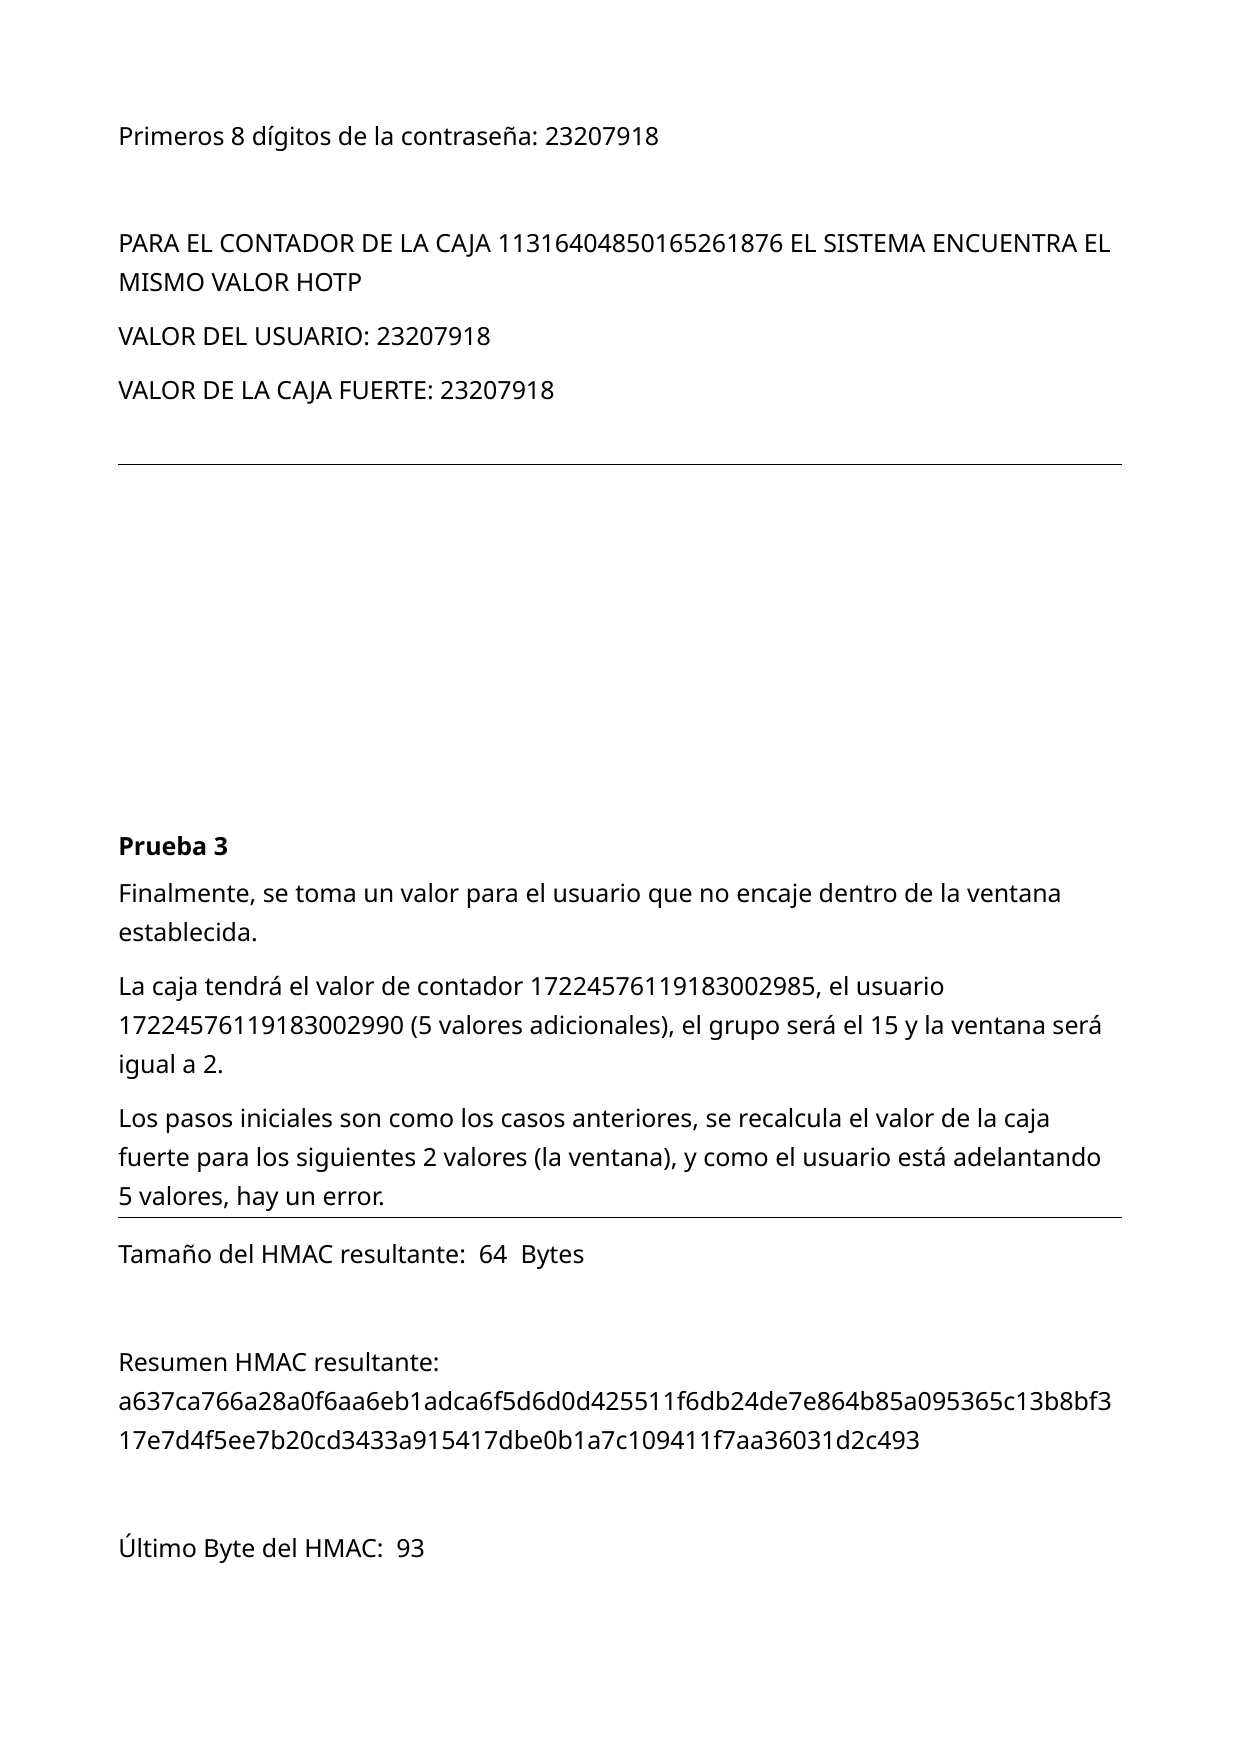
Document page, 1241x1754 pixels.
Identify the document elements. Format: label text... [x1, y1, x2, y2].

text Finalmente, se toma un valor para el usuario que no encaje dentro de la ventana establecida. [118, 875, 1122, 948]
text Los pasos iniciales son como los casos anteriores, se recalcula el valor de la caja fuerte para los siguientes 2 valores (la ventana), y como el usuario está adelantando 5 valores, hay un error. [118, 1100, 1122, 1217]
subtitle Prueba 3 [118, 829, 1122, 863]
text La caja tendrá el valor de contador 17224576119183002985, el usuario 17224576119183002990 (5 valores adicionales), el grupo será el 15 y la ventana será igual a 2. [118, 968, 1122, 1081]
text VALOR DE LA CAJA FUERTE: 23207918 [118, 372, 1122, 406]
text VALOR DEL USUARIO: 23207918 [118, 318, 1122, 353]
text Resumen HMAC resultante: a637ca766a28a0f6aa6eb1adca6f5d6d0d425511f6db24de7e864b85a095365c13b8bf317e7d4f5ee7b20cd3433a915417dbe0b1a7c109411f7aa36031d2c493 [118, 1344, 1122, 1457]
text Primeros 8 dígitos de la contraseña: 23207918 [118, 118, 1122, 152]
text Tamaño del HMAC resultante: 64 Bytes [118, 1237, 1122, 1271]
text Último Byte del HMAC: 93 [118, 1530, 1122, 1564]
text PARA EL CONTADOR DE LA CAJA 11316404850165261876 EL SISTEMA ENCUENTRA EL MISMO VALOR HOTP [118, 226, 1122, 299]
